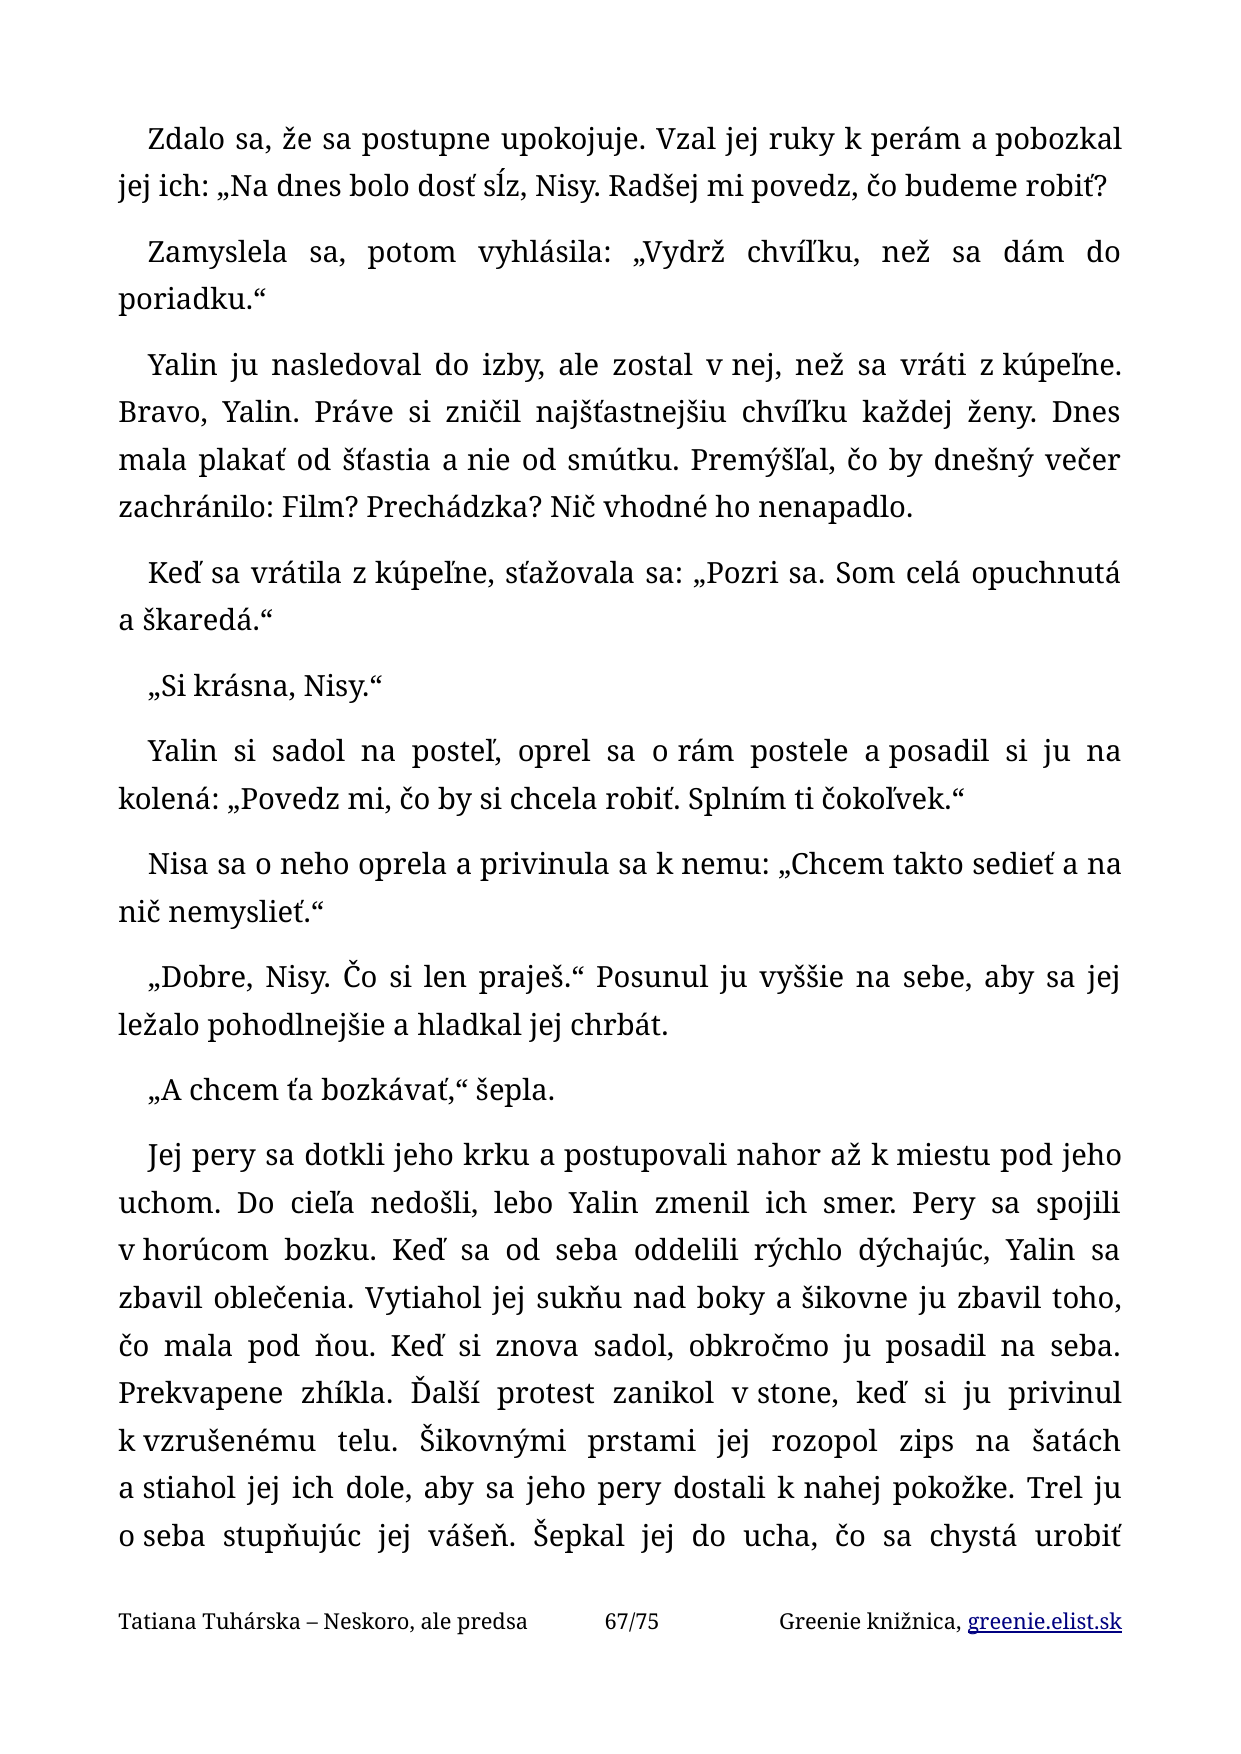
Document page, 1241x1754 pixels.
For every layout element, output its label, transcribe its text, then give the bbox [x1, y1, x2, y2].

text Yalin si sadol na posteľ, oprel sa o rám postele a posadil si ju na kolená: „Povedz mi, čo by si chcela robiť. Splním ti čokoľvek.“ [118, 730, 1122, 818]
text „Si krásna, Nisy.“ [118, 665, 1122, 705]
text „Dobre, Nisy. Čo si len praješ.“ Posunul ju vyššie na sebe, aby sa jej ležalo pohodlnejšie a hladkal jej chrbát. [118, 956, 1122, 1043]
text „A chcem ťa bozkávať,“ šepla. [118, 1069, 1122, 1109]
text Zdalo sa, že sa postupne upokojuje. Vzal jej ruky k perám a pobozkal jej ich: „Na dnes bolo dosť sĺz, Nisy. Radšej mi povedz, čo budeme robiť? [118, 118, 1122, 205]
text Nisa sa o neho oprela a privinula sa k nemu: „Chcem takto sedieť a na nič nemyslieť.“ [118, 843, 1122, 931]
text Yalin ju nasledoval do izby, ale zostal v nej, než sa vráti z kúpeľne. Bravo, Yalin. Práve si zničil najšťastnejšiu chvíľku každej ženy. Dnes mala plakať od šťastia a nie od smútku. Premýšľal, čo by dnešný večer zachránilo: Film? Prechádzka? Nič vhodné ho nenapadlo. [118, 344, 1122, 526]
text Keď sa vrátila z kúpeľne, sťažovala sa: „Pozri sa. Som celá opuchnutá a škaredá.“ [118, 552, 1122, 639]
text Jej pery sa dotkli jeho krku a postupovali nahor až k miestu pod jeho uchom. Do cieľa nedošli, lebo Yalin zmenil ich smer. Pery sa spojili v horúcom bozku. Keď sa od seba oddelili rýchlo dýchajúc, Yalin sa zbavil oblečenia. Vytiahol jej sukňu nad boky a šikovne ju zbavil toho, čo mala pod ňou. Keď si znova sadol, obkročmo ju posadil na seba. Prekvapene zhíkla. Ďalší protest zanikol v stone, keď si ju privinul k vzrušenému telu. Šikovnými prstami jej rozopol zips na šatách a stiahol jej ich dole, aby sa jeho pery dostali k nahej pokožke. Trel ju o seba stupňujúc jej vášeň. Šepkal jej do ucha, čo sa chystá urobiť [118, 1134, 1122, 1555]
text Zamyslela sa, potom vyhlásila: „Vydrž chvíľku, než sa dám do poriadku.“ [118, 231, 1122, 318]
